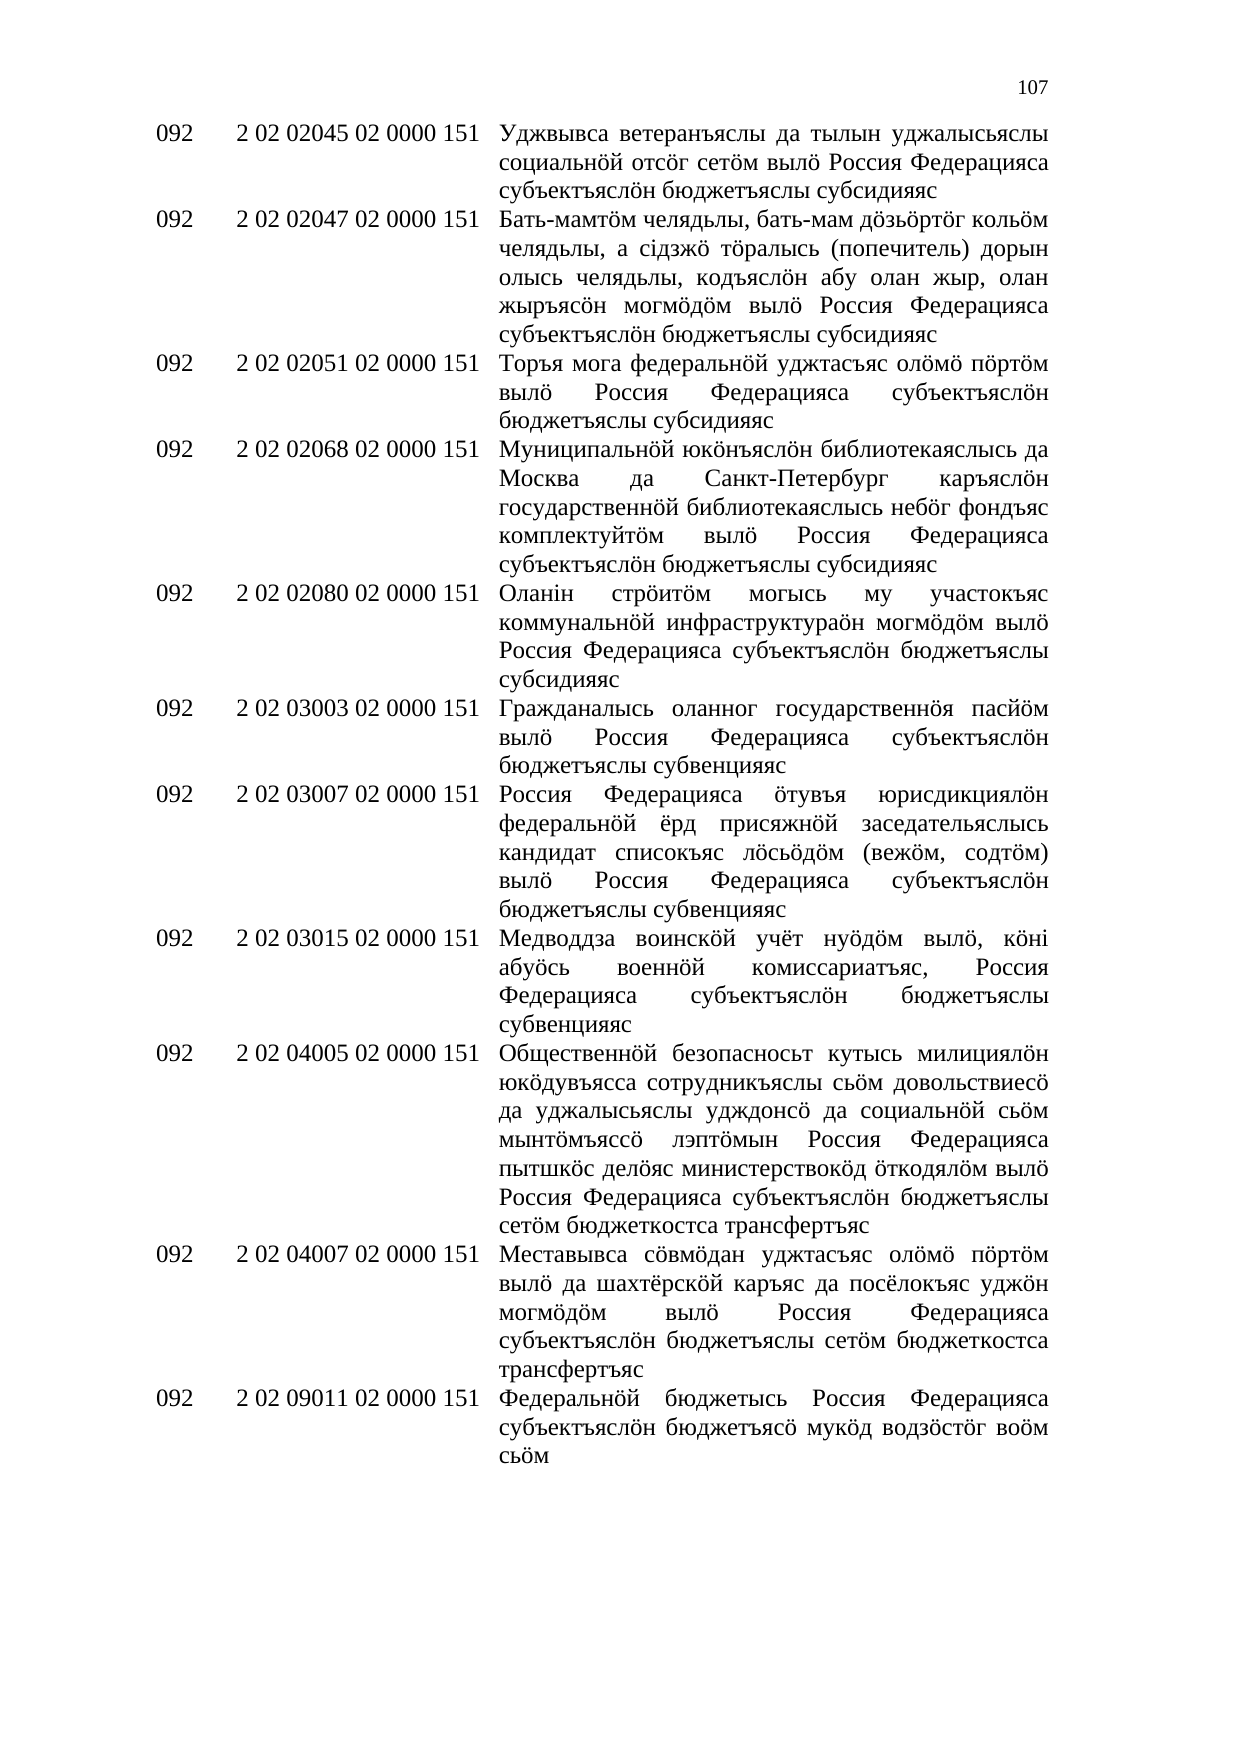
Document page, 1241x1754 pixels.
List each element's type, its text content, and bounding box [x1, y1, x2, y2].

table_cell 2 02 02045 02 0000 151 [230, 118, 493, 204]
table_cell [1055, 434, 1107, 578]
table_cell Общественнöй безопасносьт кутысь милициялöн юкöдувъясса сотрудникъяслы сьöм довольствиесö да уджалысьяслы удждонсö да социальнöй сьöм мынтöмъяссö лэптöмын Россия Федерацияса пытшкöс делöяс министерствокöд öткодялöм вылö Россия Федерацияса субъектъяслöн бюджетъяслы сетöм бюджеткостса трансфертъяс [493, 1038, 1055, 1239]
table_cell 092 [119, 693, 230, 779]
table_cell [1055, 348, 1107, 434]
table_cell 2 02 03003 02 0000 151 [230, 693, 493, 779]
table_cell Муниципальнöй юкöнъяслöн библиотекаяслысь да Москва да Санкт-Петербург каръяслöн государственнöй библиотекаяслысь небöг фондъяс комплектуйтöм вылö Россия Федерацияса субъектъяслöн бюджетъяслы субсидияяс [493, 434, 1055, 578]
table_cell [1055, 118, 1107, 204]
table_cell 092 [119, 1038, 230, 1239]
table_cell [1055, 779, 1107, 923]
table_cell 092 [119, 118, 230, 204]
table_cell 2 02 02080 02 0000 151 [230, 578, 493, 693]
table_cell [1055, 204, 1107, 348]
table_cell 2 02 04005 02 0000 151 [230, 1038, 493, 1239]
table_cell [1055, 1038, 1107, 1239]
table_cell 2 02 03007 02 0000 151 [230, 779, 493, 923]
table_cell 092 [119, 1239, 230, 1383]
table_cell Уджвывса ветеранъяслы да тылын уджалысьяслы социальнöй отсöг сетöм вылö Россия Федерацияса субъектъяслöн бюджетъяслы субсидияяс [493, 118, 1055, 204]
table_cell 2 02 02047 02 0000 151 [230, 204, 493, 348]
table_cell 092 [119, 348, 230, 434]
table_cell 092 [119, 204, 230, 348]
table_cell 2 02 04007 02 0000 151 [230, 1239, 493, 1383]
table_cell Торъя мога федеральнöй уджтасъяс олöмö пöртöм вылö Россия Федерацияса субъектъяслöн бюджетъяслы субсидияяс [493, 348, 1055, 434]
table_cell Меставывса сöвмöдан уджтасъяс олöмö пöртöм вылö да шахтёрскöй каръяс да посёлокъяс уджöн могмöдöм вылö Россия Федерацияса субъектъяслöн бюджетъяслы сетöм бюджеткостса трансфертъяс [493, 1239, 1055, 1383]
table_cell 092 [119, 578, 230, 693]
table_cell [1055, 1239, 1107, 1383]
table_cell Гражданалысь оланног государственнöя пасйöм вылö Россия Федерацияса субъектъяслöн бюджетъяслы субвенцияяс [493, 693, 1055, 779]
table_cell 092 [119, 434, 230, 578]
table_cell 2 02 09011 02 0000 151 [230, 1383, 493, 1469]
table_cell 092 [119, 923, 230, 1038]
table_cell Медводдза воинскöй учёт нуöдöм вылö, кöнi абуöсь военнöй комиссариатъяс, Россия Федерацияса субъектъяслöн бюджетъяслы субвенцияяс [493, 923, 1055, 1038]
table_cell Россия Федерацияса öтувъя юрисдикциялöн федеральнöй ёрд присяжнöй заседательяслысь кандидат списокъяс лöсьöдöм (вежöм, содтöм) вылö Россия Федерацияса субъектъяслöн бюджетъяслы субвенцияяс [493, 779, 1055, 923]
table_cell 2 02 03015 02 0000 151 [230, 923, 493, 1038]
table_cell [1055, 1383, 1107, 1469]
table_cell 2 02 02051 02 0000 151 [230, 348, 493, 434]
table_cell 092 [119, 1383, 230, 1469]
table_cell Бать-мамтöм челядьлы, бать-мам дöзьöртöг кольöм челядьлы, а сідзжö тöралысь (попечитель) дорын олысь челядьлы, кодъяслöн абу олан жыр, олан жыръясöн могмöдöм вылö Россия Федерацияса субъектъяслöн бюджетъяслы субсидияяс [493, 204, 1055, 348]
table_cell 2 02 02068 02 0000 151 [230, 434, 493, 578]
table_cell [1055, 578, 1107, 693]
table_cell [1055, 693, 1107, 779]
table_cell [1055, 923, 1107, 1038]
table_cell 092 [119, 779, 230, 923]
